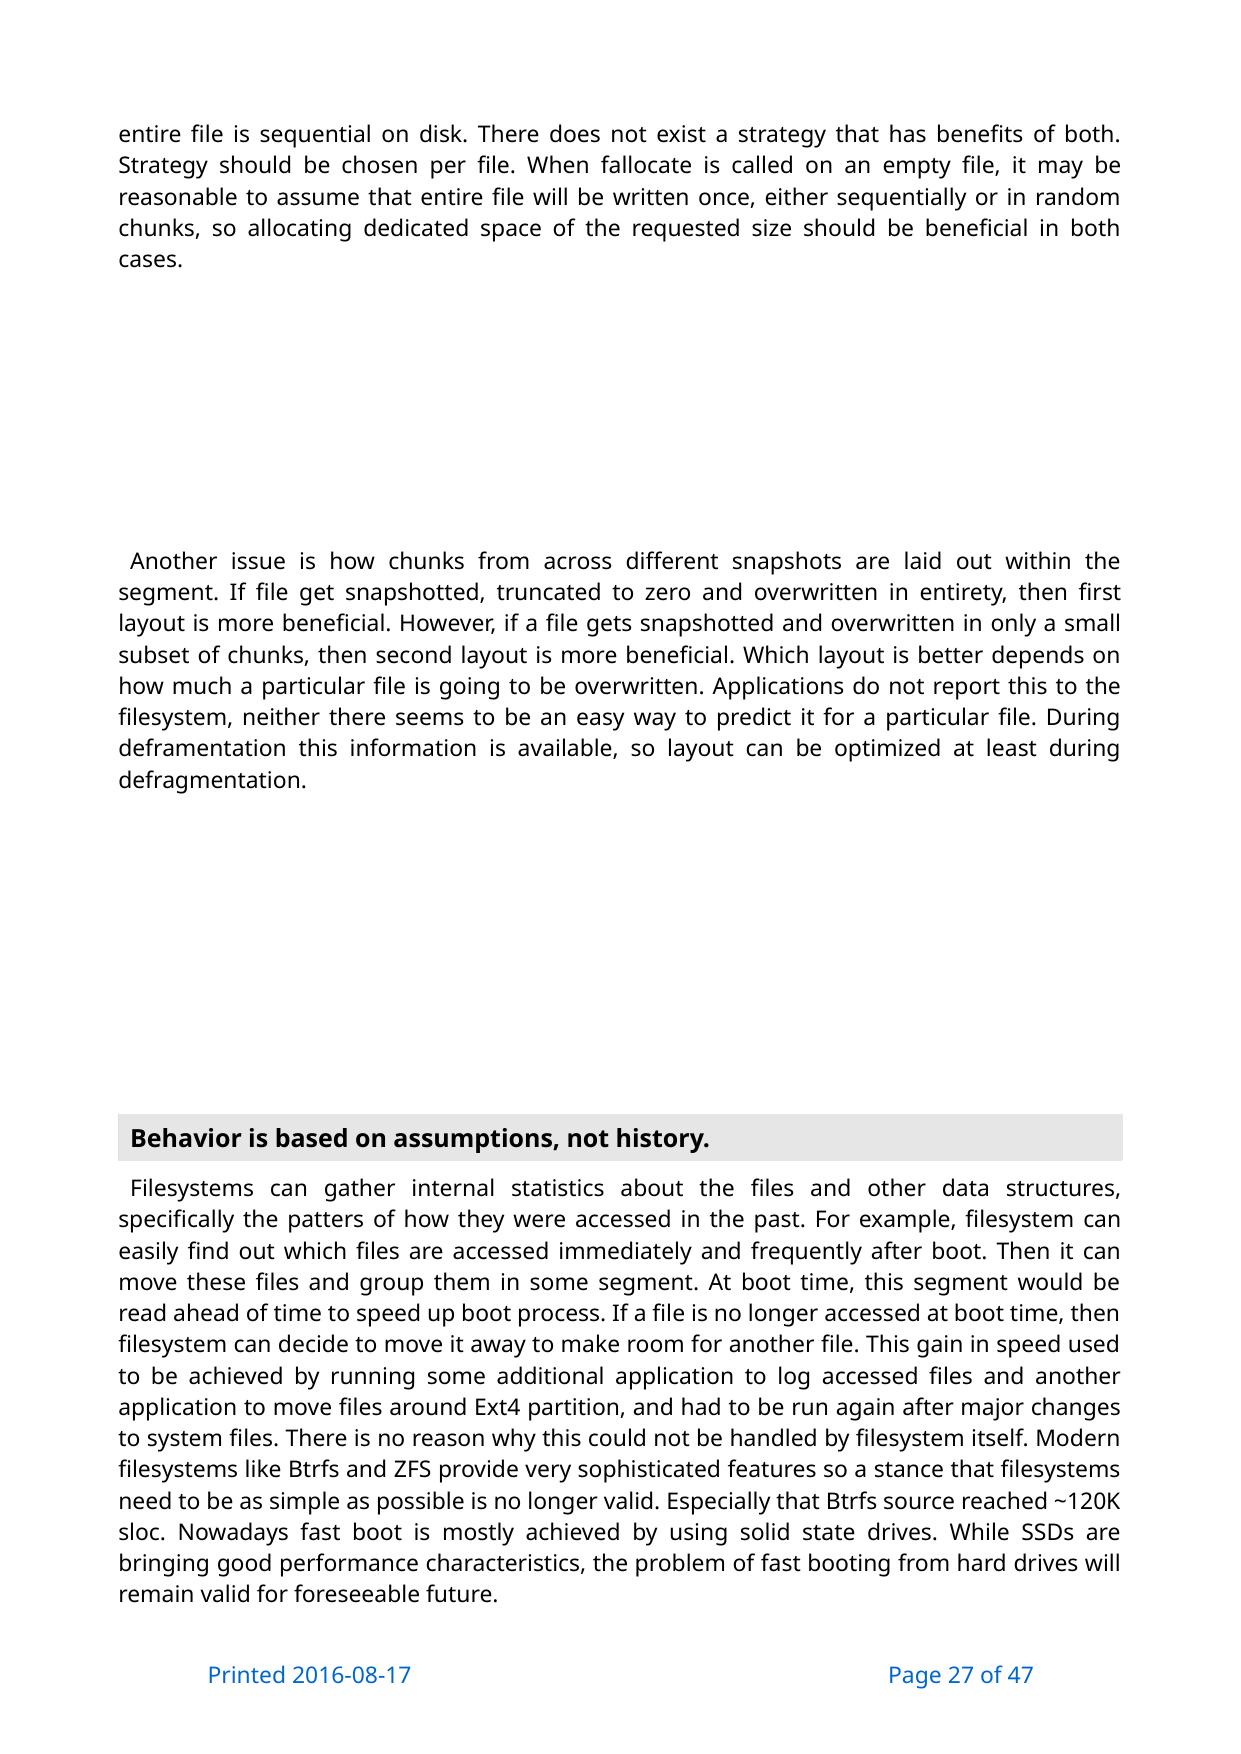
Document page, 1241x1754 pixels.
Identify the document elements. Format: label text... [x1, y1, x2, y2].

text Another issue is how chunks from across different snapshots are laid out within the segment. If file get snapshotted, truncated to zero and overwritten in entirety, then first layout is more beneficial. However, if a file gets snapshotted and overwritten in only a small subset of chunks, then second layout is more beneficial. Which layout is better depends on how much a particular file is going to be overwritten. Applications do not report this to the filesystem, neither there seems to be an easy way to predict it for a particular file. During deframentation this information is available, so layout can be optimized at least during defragmentation. [118, 545, 1122, 795]
text entire file is sequential on disk. There does not exist a strategy that has benefits of both. Strategy should be chosen per file. When fallocate is called on an empty file, it may be reasonable to assume that entire file will be written once, either sequentially or in random chunks, so allocating dedicated space of the requested size should be beneficial in both cases. [118, 118, 1122, 274]
text Filesystems can gather internal statistics about the files and other data structures, specifically the patters of how they were accessed in the past. For example, filesystem can easily find out which files are accessed immediately and frequently after boot. Then it can move these files and group them in some segment. At boot time, this segment would be read ahead of time to speed up boot process. If a file is no longer accessed at boot time, then filesystem can decide to move it away to make room for another file. This gain in speed used to be achieved by running some additional application to log accessed files and another application to move files around Ext4 partition, and had to be run again after major changes to system files. There is no reason why this could not be handled by filesystem itself. Modern filesystems like Btrfs and ZFS provide very sophisticated features so a stance that filesystems need to be as simple as possible is no longer valid. Especially that Btrfs source reached ~120K sloc. Nowadays fast boot is mostly achieved by using solid state drives. While SSDs are bringing good performance characteristics, the problem of fast booting from hard drives will remain valid for foreseeable future. [118, 1172, 1122, 1609]
subtitle Behavior is based on assumptions, not history. [119, 1115, 1122, 1160]
